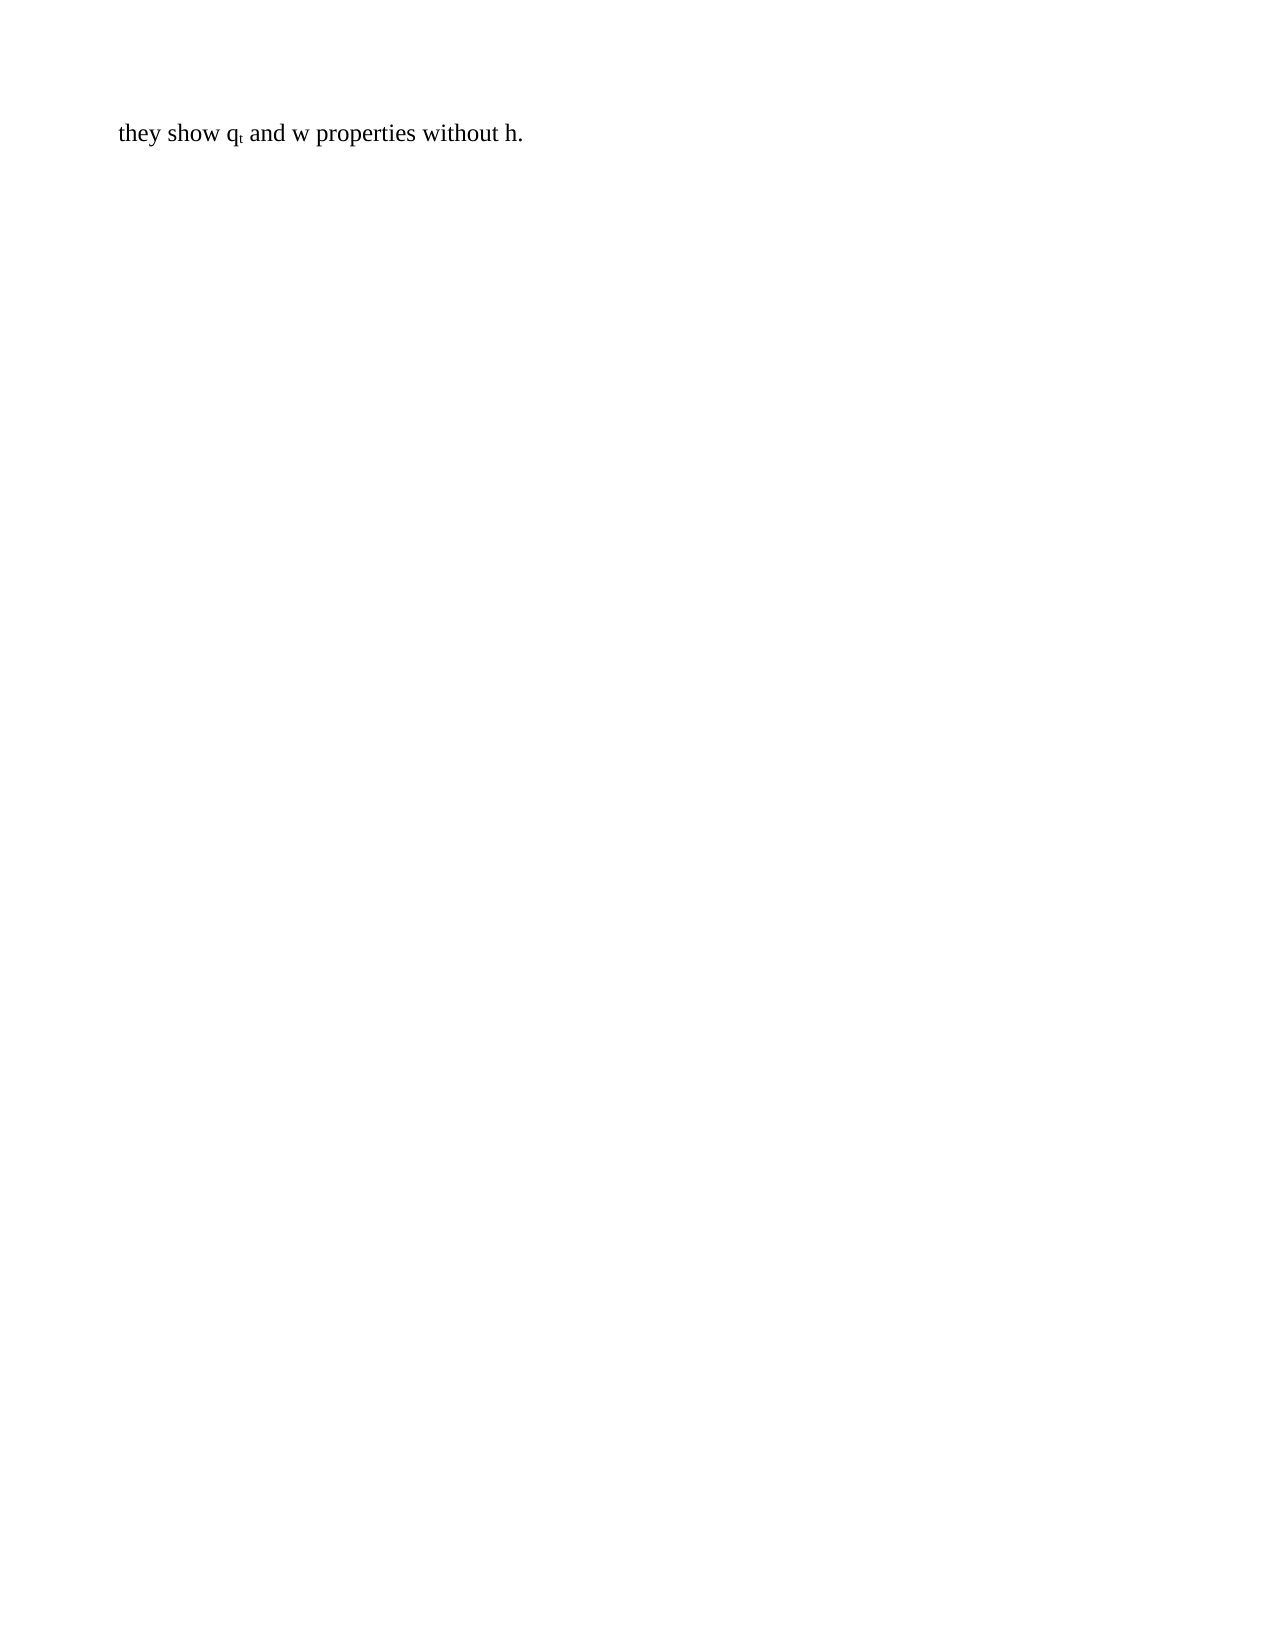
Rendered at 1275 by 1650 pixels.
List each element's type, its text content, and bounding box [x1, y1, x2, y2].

text they show qt and w properties without h. [118, 118, 1157, 147]
